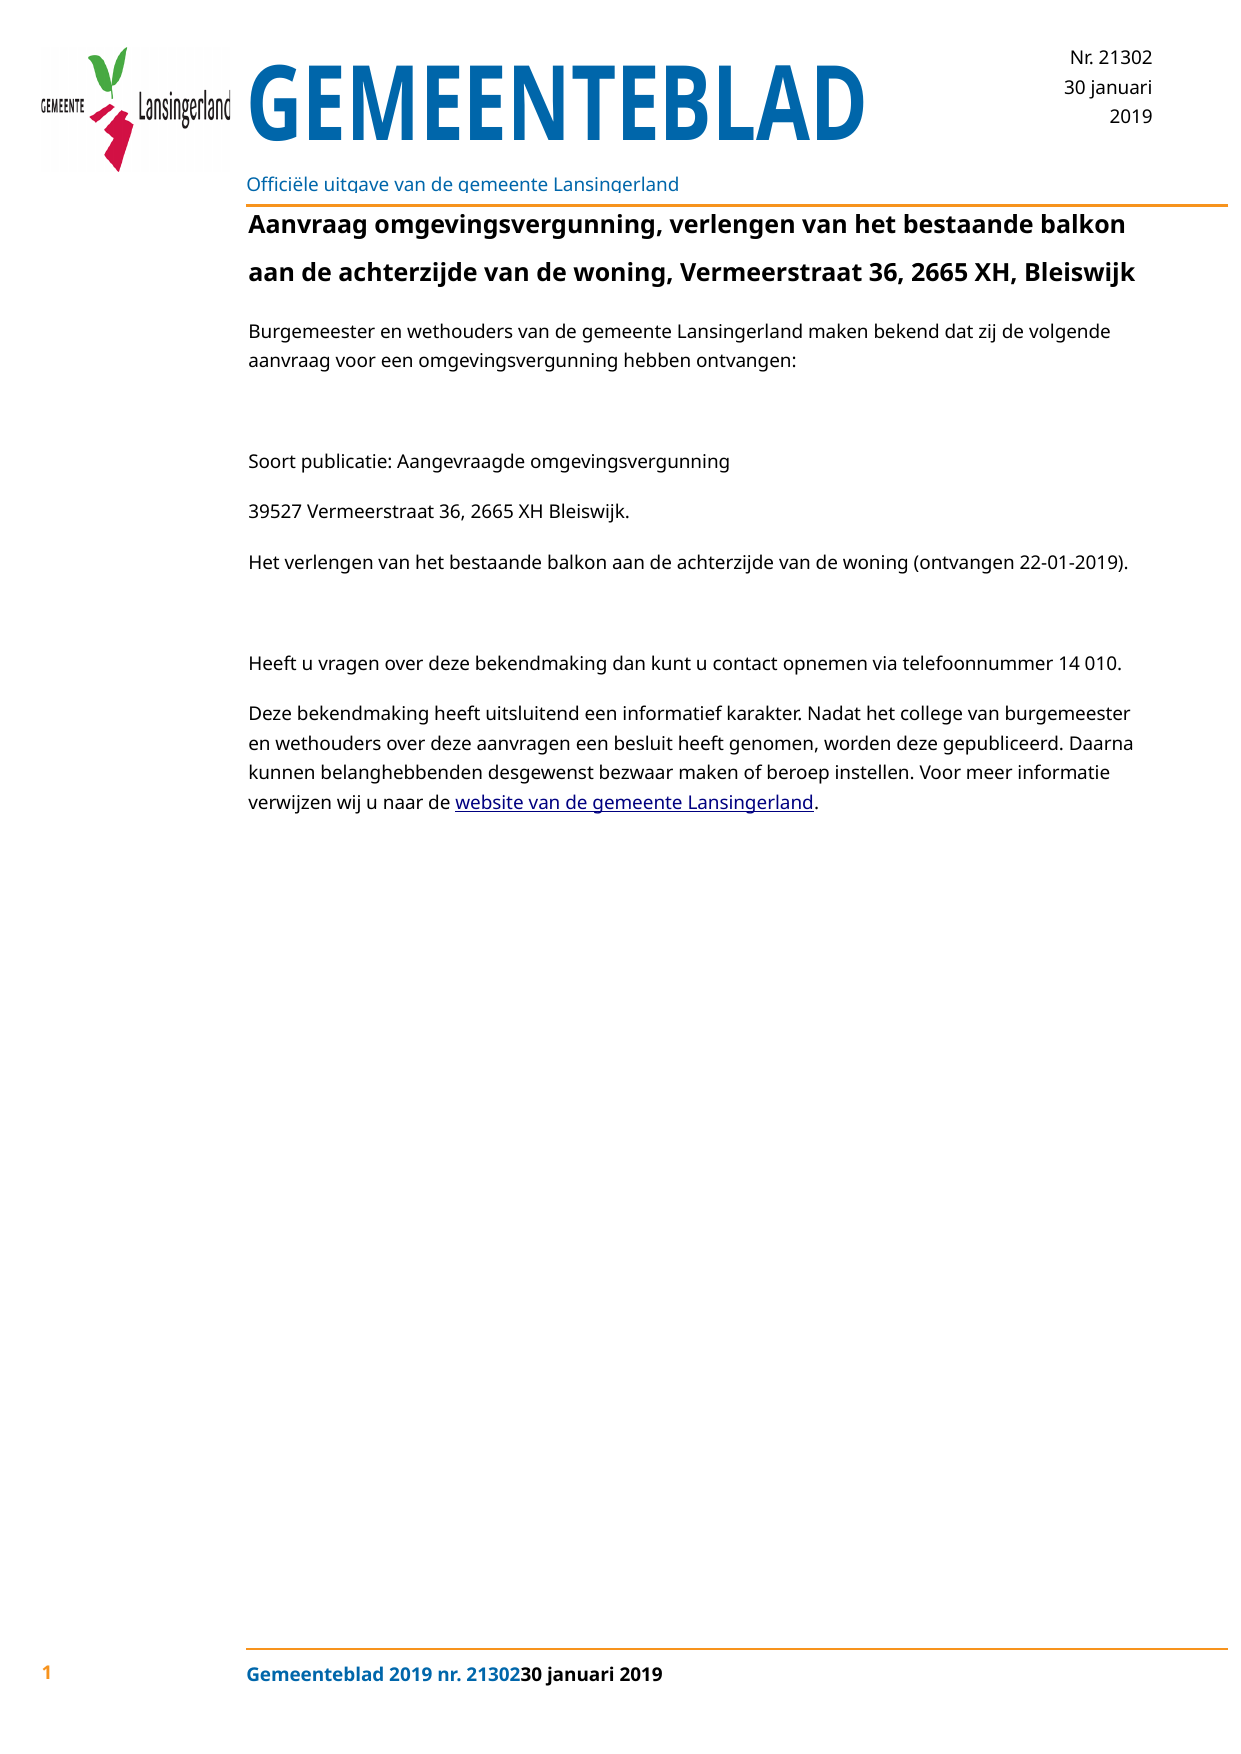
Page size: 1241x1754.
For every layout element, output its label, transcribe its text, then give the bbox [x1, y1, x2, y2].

text Het verlengen van het bestaande balkon aan de achterzijde van de woning (ontvangen 22-01-2019). [248, 549, 1152, 575]
text Burgemeester en wethouders van de gemeente Lansingerland maken bekend dat zij de volgende aanvraag voor een omgevingsvergunning hebben ontvangen: [248, 318, 1152, 373]
text Deze bekendmaking heeft uitsluitend een informatief karakter. Nadat het college van burgemeester en wethouders over deze aanvragen een besluit heeft genomen, worden deze gepubliceerd. Daarna kunnen belanghebbenden desgewenst bezwaar maken of beroep instellen. Voor meer informatie verwijzen wij u naar de website van de gemeente Lansingerland. [248, 700, 1152, 815]
text Soort publicatie: Aangevraagde omgevingsvergunning [248, 448, 1152, 474]
picture [41, 47, 231, 172]
text Heeft u vragen over deze bekendmaking dan kunt u contact opnemen via telefoonnummer 14 010. [248, 650, 1152, 676]
text 39527 Vermeerstraat 36, 2665 XH Bleiswijk. [248, 499, 1152, 524]
text Aanvraag omgevingsvergunning, verlengen van het bestaande balkon aan de achterzijde van de woning, Vermeerstraat 36, 2665 XH, Bleiswijk [248, 207, 1152, 288]
